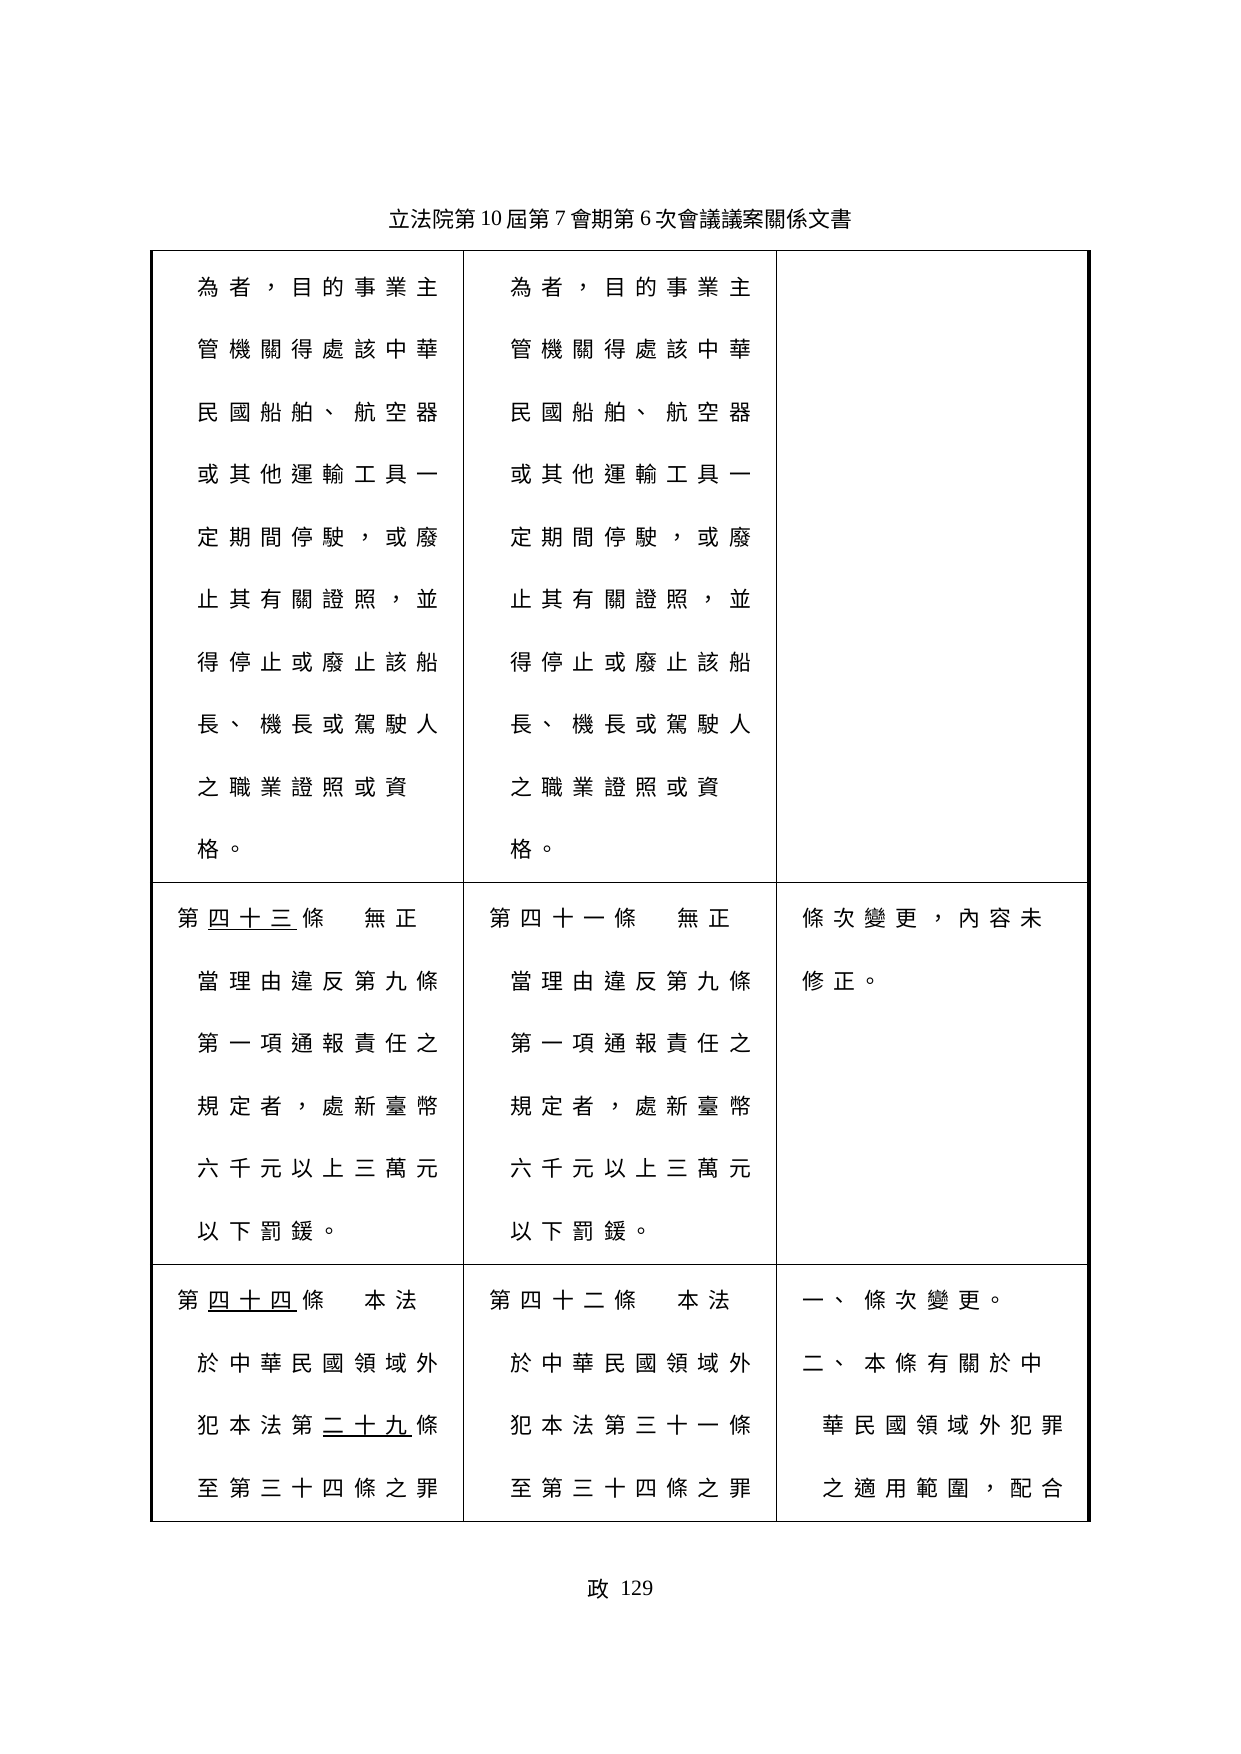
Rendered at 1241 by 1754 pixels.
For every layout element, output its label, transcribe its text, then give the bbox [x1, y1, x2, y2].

table_cell 第四十三條 無正當理由違反第九條第一項通報責任之規定者，處新臺幣六千元以上三萬元以下罰鍰。 [153, 883, 463, 1264]
table_cell 條次變更，內容未修正。 [777, 883, 1087, 1264]
table_cell [777, 251, 1087, 882]
table_cell 第四十四條 本法於中華民國領域外犯本法第二十九條至第三十四條之罪 [153, 1265, 463, 1521]
table_cell 第四十二條 本法於中華民國領域外犯本法第三十一條至第三十四條之罪 [464, 1265, 776, 1521]
table_cell 一、條次變更。 二、本條有關於中華民國領域外犯罪之適用範圍，配合 [777, 1265, 1087, 1521]
table_cell 為者，目的事業主管機關得處該中華民國船舶、航空器或其他運輸工具一定期間停駛，或廢止其有關證照，並得停止或廢止該船長、機長或駕駛人之職業證照或資格。 [464, 251, 776, 882]
table_cell 為者，目的事業主管機關得處該中華民國船舶、航空器或其他運輸工具一定期間停駛，或廢止其有關證照，並得停止或廢止該船長、機長或駕駛人之職業證照或資格。 [153, 251, 463, 882]
table_cell 第四十一條 無正當理由違反第九條第一項通報責任之規定者，處新臺幣六千元以上三萬元以下罰鍰。 [464, 883, 776, 1264]
